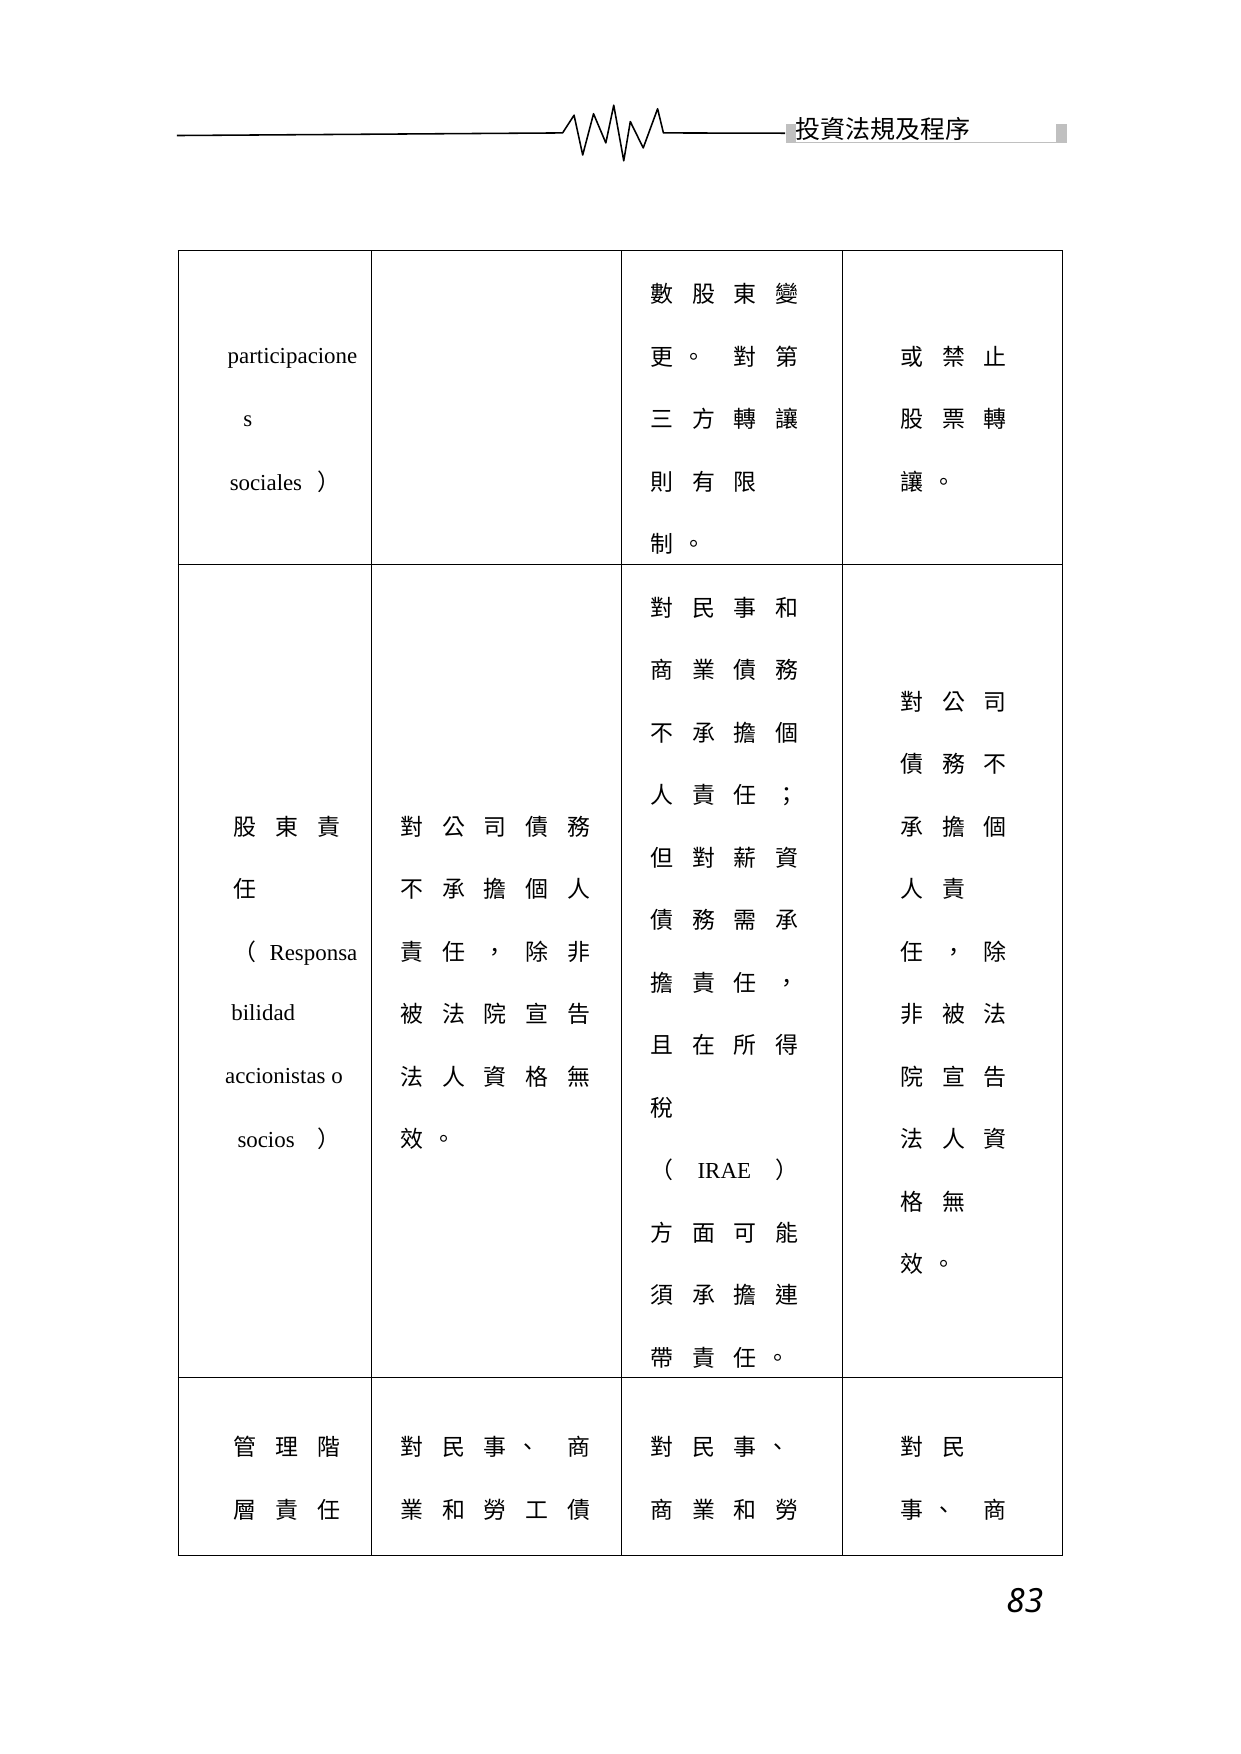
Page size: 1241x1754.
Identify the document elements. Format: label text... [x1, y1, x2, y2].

table_cell 對民事、商業和勞 [622, 1378, 842, 1555]
table_cell 股東責任 （Responsabilidad accionistas o socios） [179, 565, 371, 1377]
table_cell 管理階層責任 [179, 1378, 371, 1555]
table_cell 對民事和商業債務不承擔個人責任；但對薪資債務需承擔責任，且在所得稅（IRAE）方面可能須承擔連帶責任。 [622, 565, 842, 1377]
table_cell [372, 251, 621, 564]
table_cell 對民事、商 [843, 1378, 1062, 1555]
table_cell 或禁止股票轉讓。 [843, 251, 1062, 564]
table_cell 對公司債務不承擔個人責任，除非被法院宣告法人資格無效。 [372, 565, 621, 1377]
table_cell 對民事、商業和勞工債 [372, 1378, 621, 1555]
table_cell 對公司債務不承擔個人責任，除非被法院宣告法人資格無效。 [843, 565, 1062, 1377]
table_cell participaciones sociales） [179, 251, 371, 564]
table_cell 數股東變更。對第三方轉讓則有限制。 [622, 251, 842, 564]
